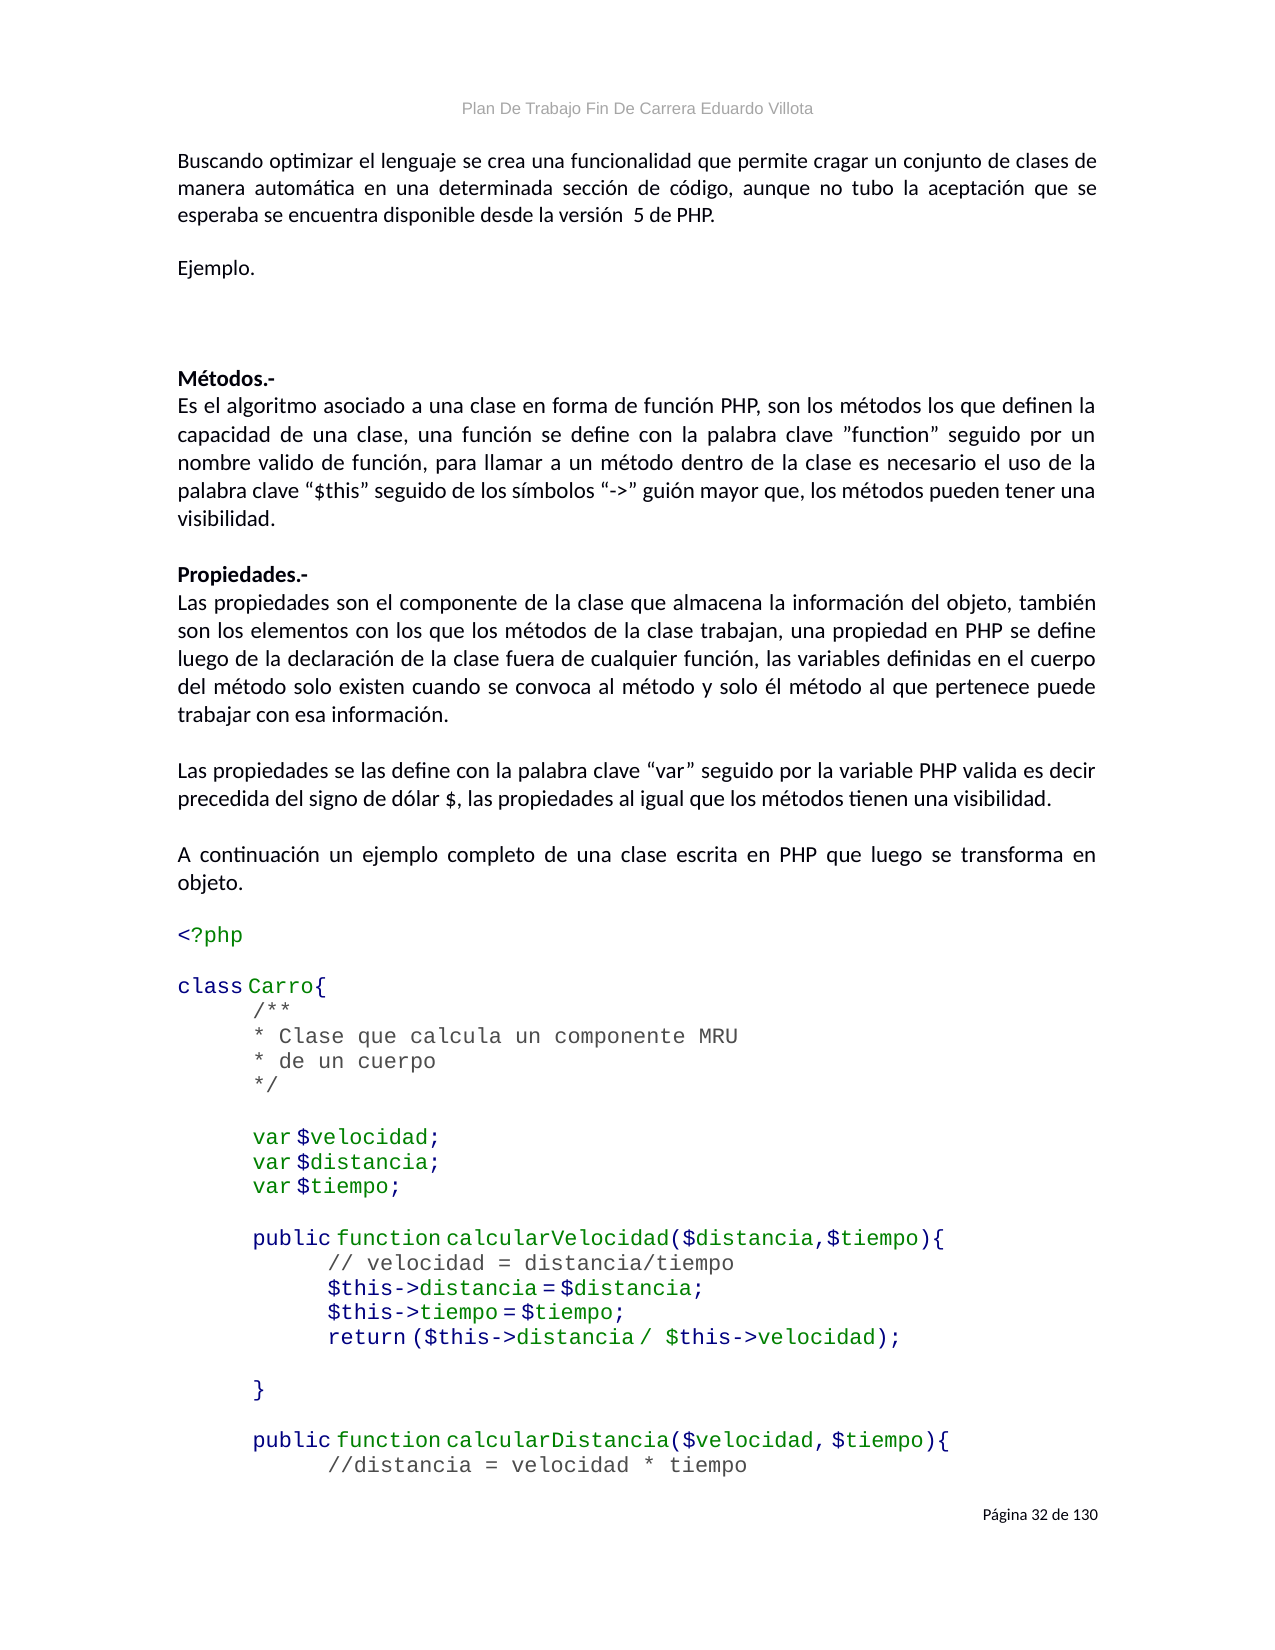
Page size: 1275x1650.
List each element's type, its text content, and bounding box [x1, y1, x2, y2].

text $this->distancia = $distancia; [177, 1277, 1098, 1302]
text } [177, 1378, 1098, 1403]
text * de un cuerpo [177, 1050, 1098, 1075]
text Las propiedades se las define con la palabra clave “var” seguido por la variable PHP valida es decir precedida del signo de dólar $, las propiedades al igual que los métodos tienen una visibilidad. [177, 756, 1098, 812]
text Propiedades.- [177, 560, 1098, 588]
text Buscando optimizar el lenguaje se crea una funcionalidad que permite cragar un conjunto de clases de manera automática en una determinada sección de código, aunque no tubo la aceptación que se esperaba se encuentra disponible desde la versión 5 de PHP. [177, 148, 1098, 228]
text var $velocidad; [177, 1126, 1098, 1151]
text return ($this->distancia / $this->velocidad); [177, 1326, 1098, 1351]
text // velocidad = distancia/tiempo [177, 1252, 1098, 1277]
text //distancia = velocidad * tiempo [177, 1454, 1098, 1479]
text /** [177, 1000, 1098, 1025]
text A continuación un ejemplo completo de una clase escrita en PHP que luego se transforma en objeto. [177, 840, 1098, 896]
text var $distancia; [177, 1151, 1098, 1176]
text public function calcularDistancia($velocidad, $tiempo){ [177, 1429, 1098, 1454]
text * Clase que calcula un componente MRU [177, 1025, 1098, 1050]
text <?php [177, 924, 1098, 949]
text Las propiedades son el componente de la clase que almacena la información del objeto, también son los elementos con los que los métodos de la clase trabajan, una propiedad en PHP se define luego de la declaración de la clase fuera de cualquier función, las variables definidas en el cuerpo del método solo existen cuando se convoca al método y solo él método al que pertenece puede trabajar con esa información. [177, 588, 1098, 728]
text class Carro{ [177, 976, 1098, 1000]
text $this->tiempo = $tiempo; [177, 1302, 1098, 1326]
text Es el algoritmo asociado a una clase en forma de función PHP, son los métodos los que definen la capacidad de una clase, una función se define con la palabra clave ”function” seguido por un nombre valido de función, para llamar a un método dentro de la clase es necesario el uso de la palabra clave “$this” seguido de los símbolos “->” guión mayor que, los métodos pueden tener una visibilidad. [177, 392, 1098, 532]
text var $tiempo; [177, 1176, 1098, 1201]
text Métodos.- [177, 364, 1098, 392]
text Ejemplo. [177, 254, 1098, 281]
text */ [177, 1075, 1098, 1099]
text public function calcularVelocidad($distancia,$tiempo){ [177, 1227, 1098, 1252]
